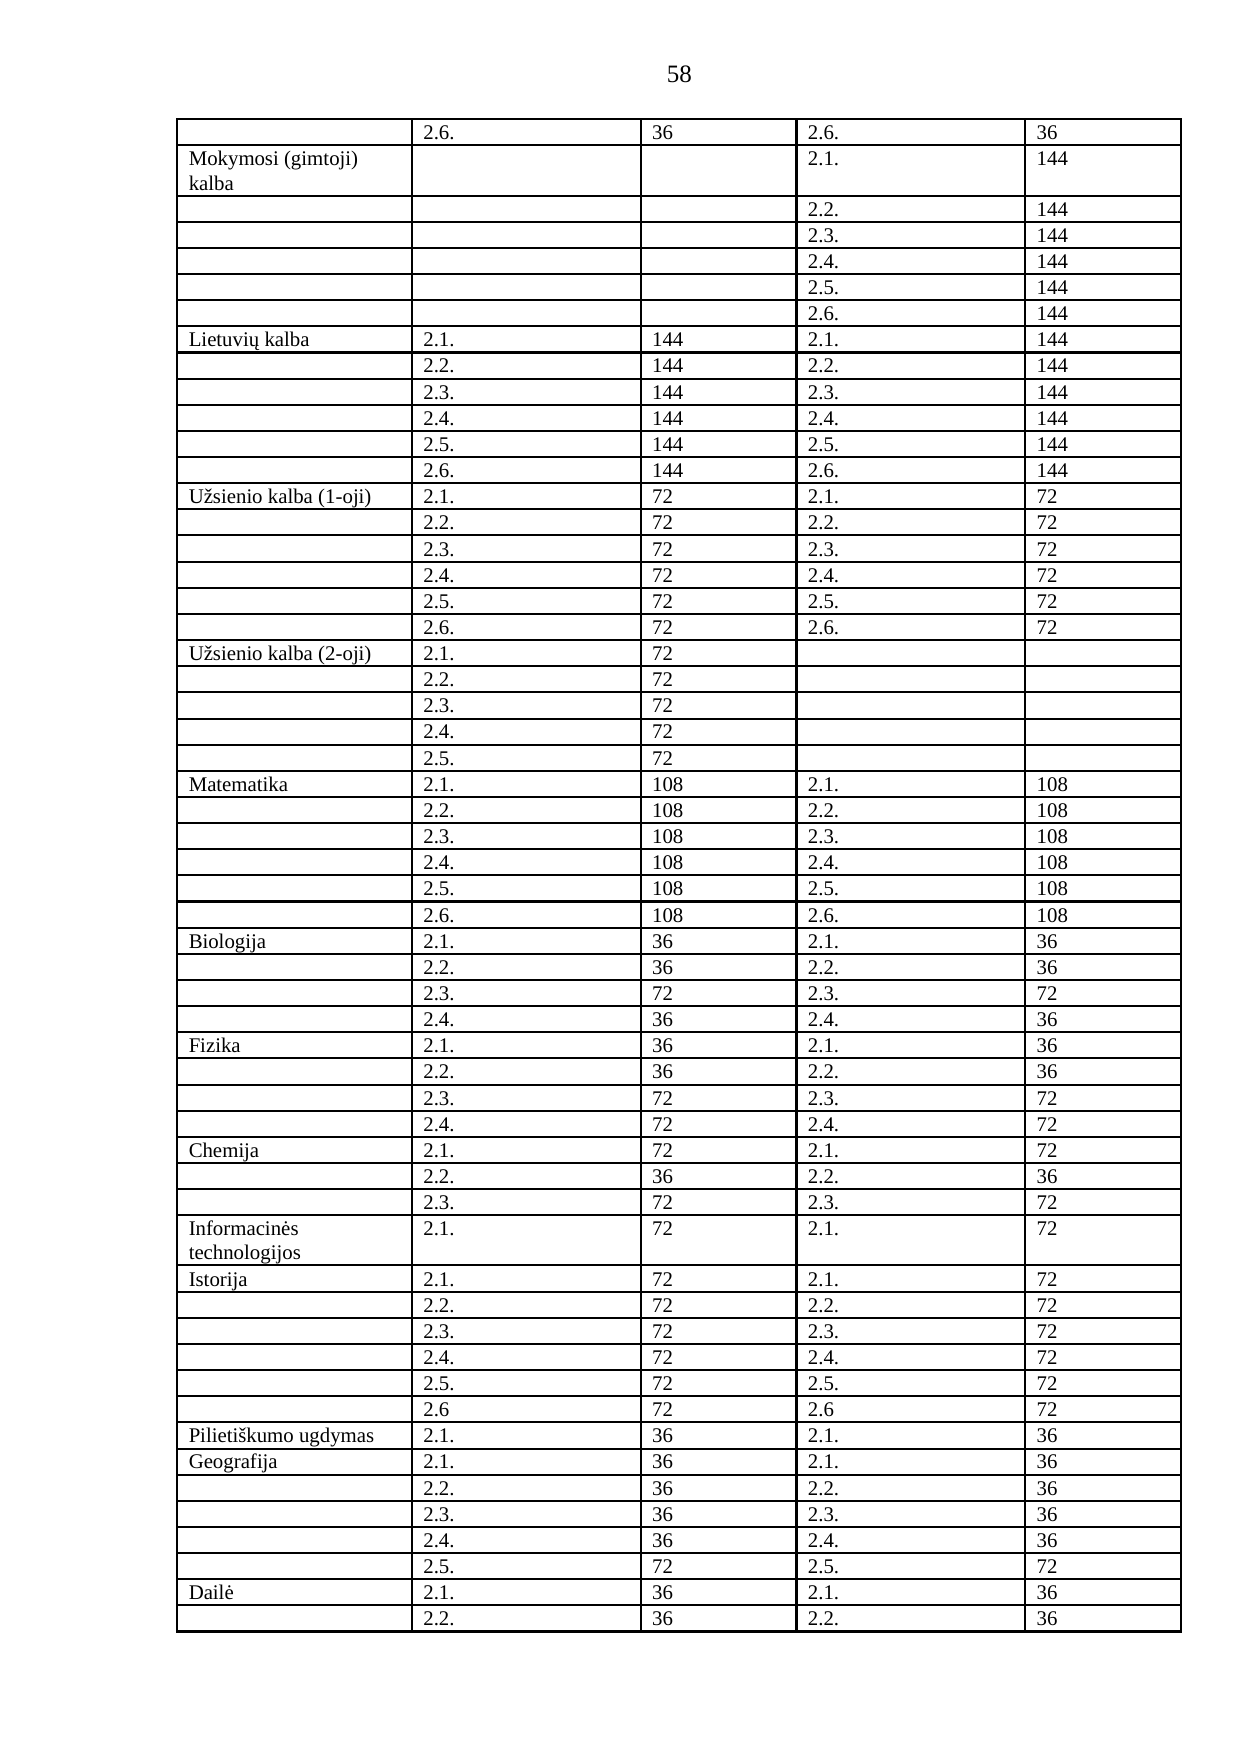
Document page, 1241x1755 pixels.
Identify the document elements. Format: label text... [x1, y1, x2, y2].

table_cell 2.4. [798, 406, 1024, 430]
table_cell 144 [1026, 301, 1180, 325]
table_cell 36 [1026, 1423, 1180, 1447]
table_cell 2.4. [798, 1528, 1024, 1552]
table_cell 2.1. [798, 929, 1024, 953]
table_cell 72 [642, 563, 795, 587]
table_cell 2.2. [413, 510, 640, 534]
table_cell 2.3. [413, 981, 640, 1005]
table_cell 72 [642, 536, 795, 561]
table_cell 36 [1026, 1007, 1180, 1031]
table_cell 108 [1026, 798, 1180, 822]
table_cell [178, 667, 411, 691]
table_cell 2.6. [413, 458, 640, 482]
table_cell 72 [1026, 563, 1180, 587]
table_cell 2.1. [798, 146, 1024, 194]
table_cell 72 [642, 1554, 795, 1578]
table_cell 144 [1026, 275, 1180, 299]
table_cell 72 [1026, 536, 1180, 561]
table_cell 2.2. [798, 1293, 1024, 1317]
table_cell 2.5. [413, 1371, 640, 1395]
table_cell 2.2. [798, 510, 1024, 534]
table_cell 72 [642, 1086, 795, 1109]
table_cell 2.6. [413, 615, 640, 639]
table_cell 72 [642, 484, 795, 508]
table_cell 2.3. [798, 536, 1024, 561]
table_cell [178, 1293, 411, 1317]
table_cell [178, 981, 411, 1005]
table_cell 2.4. [413, 1345, 640, 1369]
table_cell Dailė [178, 1580, 411, 1604]
table_cell 2.1. [798, 1450, 1024, 1473]
table_cell 2.1. [413, 641, 640, 665]
table_cell 2.6. [798, 301, 1024, 325]
table_cell 2.1. [798, 1580, 1024, 1604]
table_cell 72 [642, 693, 795, 717]
table_cell 2.1. [413, 1423, 640, 1447]
table_cell 2.6 [413, 1397, 640, 1421]
table_cell 36 [642, 120, 795, 144]
table_cell [642, 249, 795, 273]
table_cell 2.4. [798, 850, 1024, 874]
table_cell 72 [642, 1319, 795, 1343]
table_cell [178, 746, 411, 770]
table_cell 2.3. [413, 1319, 640, 1343]
table_cell [178, 720, 411, 743]
table_cell 36 [1026, 1476, 1180, 1500]
table_cell 2.1. [413, 327, 640, 351]
table_cell 108 [642, 876, 795, 900]
table_cell 144 [642, 432, 795, 456]
table_cell 2.4. [798, 563, 1024, 587]
table_cell [413, 249, 640, 273]
table_cell 2.5. [798, 432, 1024, 456]
table_cell 144 [642, 354, 795, 377]
table_cell 2.2. [413, 1164, 640, 1188]
table_cell 2.2. [798, 955, 1024, 979]
table_cell [178, 693, 411, 717]
table_cell [178, 406, 411, 430]
table_cell 36 [642, 955, 795, 979]
table_cell 36 [1026, 1528, 1180, 1552]
table_cell 2.2. [798, 1476, 1024, 1500]
table_cell [178, 798, 411, 822]
table_cell 2.2. [413, 955, 640, 979]
table_cell 72 [642, 720, 795, 743]
table_cell [178, 1554, 411, 1578]
table_cell 72 [642, 746, 795, 770]
table_cell Fizika [178, 1033, 411, 1057]
table_cell 2.4. [413, 720, 640, 743]
table_cell 36 [1026, 1033, 1180, 1057]
table_cell 36 [642, 1423, 795, 1447]
table_cell 36 [642, 1007, 795, 1031]
table_cell Lietuvių kalba [178, 327, 411, 351]
table_cell 2.2. [413, 1293, 640, 1317]
table_cell 2.5. [413, 876, 640, 900]
table_cell 2.2. [413, 1606, 640, 1630]
table_cell 72 [1026, 510, 1180, 534]
table_cell [413, 275, 640, 299]
table_cell [178, 589, 411, 613]
table_cell 72 [1026, 1190, 1180, 1214]
table_cell 2.3. [798, 1190, 1024, 1214]
table_cell [178, 249, 411, 273]
table_cell 2.4. [413, 1528, 640, 1552]
table_cell [178, 275, 411, 299]
table_cell 2.6. [798, 903, 1024, 927]
table_cell 2.3. [798, 1319, 1024, 1343]
table_cell [178, 1112, 411, 1136]
table_cell 2.1. [413, 1266, 640, 1291]
table_cell 36 [642, 1476, 795, 1500]
table_cell [178, 223, 411, 247]
table_cell 72 [1026, 615, 1180, 639]
table_cell [178, 354, 411, 377]
table_cell 2.3. [413, 536, 640, 561]
table_cell [178, 1319, 411, 1343]
table_cell 144 [1026, 249, 1180, 273]
table_cell 72 [642, 1293, 795, 1317]
table_cell 2.4. [413, 406, 640, 430]
table_cell [178, 120, 411, 144]
table_cell 72 [642, 1216, 795, 1264]
table_cell [178, 563, 411, 587]
table_cell 2.1. [413, 1033, 640, 1057]
table_cell 72 [642, 1266, 795, 1291]
table_cell Matematika [178, 772, 411, 796]
table_cell [1026, 720, 1180, 743]
table_cell 144 [642, 327, 795, 351]
table_cell 72 [642, 641, 795, 665]
table_cell 2.1. [798, 1423, 1024, 1447]
table_cell Užsienio kalba (2-oji) [178, 641, 411, 665]
table_cell 108 [1026, 824, 1180, 848]
table_cell 72 [642, 510, 795, 534]
table_cell 108 [1026, 850, 1180, 874]
table_cell 2.1. [413, 1216, 640, 1264]
table_cell [1026, 746, 1180, 770]
table_cell [413, 223, 640, 247]
table_cell 36 [642, 1164, 795, 1188]
table_cell Chemija [178, 1138, 411, 1162]
table_cell 2.1. [413, 1580, 640, 1604]
table_cell 2.3. [413, 824, 640, 848]
table_cell [178, 1502, 411, 1526]
table_cell [178, 876, 411, 900]
table_cell 2.2. [413, 1476, 640, 1500]
table_cell [413, 197, 640, 221]
table_cell 72 [1026, 1112, 1180, 1136]
table_cell [798, 746, 1024, 770]
table_cell 2.5. [798, 589, 1024, 613]
table_cell 72 [1026, 1345, 1180, 1369]
table_cell 2.6. [413, 120, 640, 144]
table_cell 72 [642, 615, 795, 639]
table_cell 144 [1026, 223, 1180, 247]
table_cell [178, 458, 411, 482]
table_cell 72 [642, 1112, 795, 1136]
table_cell [178, 432, 411, 456]
table_cell [178, 1086, 411, 1109]
table_cell [413, 146, 640, 194]
table_cell 2.2. [798, 1606, 1024, 1630]
table_cell 2.1. [798, 327, 1024, 351]
table_cell Užsienio kalba (1-oji) [178, 484, 411, 508]
table_cell [178, 197, 411, 221]
table_cell [178, 1397, 411, 1421]
table_cell [178, 1476, 411, 1500]
table_cell [178, 536, 411, 561]
table_cell [178, 1528, 411, 1552]
table_cell 108 [1026, 876, 1180, 900]
table_cell 2.3. [413, 1502, 640, 1526]
table_cell 72 [642, 1138, 795, 1162]
table_cell 72 [642, 667, 795, 691]
table_cell [178, 1606, 411, 1630]
table_cell [413, 301, 640, 325]
table_cell 2.4. [798, 1007, 1024, 1031]
table_cell 2.4. [413, 850, 640, 874]
table_cell 108 [642, 903, 795, 927]
table_cell 144 [1026, 327, 1180, 351]
table_cell 2.6. [798, 120, 1024, 144]
table_cell [178, 615, 411, 639]
table_cell 144 [642, 406, 795, 430]
table_cell [642, 301, 795, 325]
table_cell 36 [642, 1450, 795, 1473]
table_cell 2.4. [798, 1345, 1024, 1369]
table_cell [178, 903, 411, 927]
table_cell 144 [1026, 406, 1180, 430]
table_cell 2.3. [798, 223, 1024, 247]
table_cell 2.2. [413, 667, 640, 691]
table_cell [178, 1345, 411, 1369]
table_cell 108 [1026, 903, 1180, 927]
table_cell [642, 275, 795, 299]
table_cell 144 [1026, 197, 1180, 221]
table_cell 2.1. [798, 1266, 1024, 1291]
table_cell 36 [642, 1606, 795, 1630]
table_cell 2.1. [798, 772, 1024, 796]
table_cell 36 [642, 1580, 795, 1604]
table_cell 72 [1026, 484, 1180, 508]
table_cell [798, 667, 1024, 691]
table_cell 36 [1026, 929, 1180, 953]
table_cell [178, 301, 411, 325]
table_cell 2.2. [798, 1164, 1024, 1188]
table_cell [1026, 641, 1180, 665]
table_cell 36 [642, 1059, 795, 1083]
table_cell 2.3. [798, 380, 1024, 404]
table_cell Mokymosi (gimtoji) kalba [178, 146, 411, 194]
table_cell 144 [1026, 458, 1180, 482]
table_cell 2.5. [798, 275, 1024, 299]
table_cell 2.4. [413, 1007, 640, 1031]
table_cell 2.6. [413, 903, 640, 927]
table_cell [178, 824, 411, 848]
table_cell 2.3. [798, 981, 1024, 1005]
table_cell 36 [1026, 120, 1180, 144]
table_cell 36 [1026, 1606, 1180, 1630]
table_cell 2.2. [413, 798, 640, 822]
table_cell 36 [642, 1528, 795, 1552]
table_cell 72 [1026, 1397, 1180, 1421]
table_cell 36 [642, 1502, 795, 1526]
table_cell 72 [642, 1345, 795, 1369]
table_cell Informacinės technologijos [178, 1216, 411, 1264]
table_cell 144 [642, 380, 795, 404]
table_cell 2.1. [798, 484, 1024, 508]
table_cell 108 [642, 798, 795, 822]
table_cell 2.5. [413, 432, 640, 456]
table_cell 72 [1026, 1293, 1180, 1317]
table_cell 2.5. [798, 1554, 1024, 1578]
table_cell 2.6. [798, 615, 1024, 639]
table_cell 36 [642, 1033, 795, 1057]
table_cell [178, 510, 411, 534]
table_cell 2.2. [798, 197, 1024, 221]
table_cell [178, 1007, 411, 1031]
table_cell 2.5. [413, 1554, 640, 1578]
table_cell 108 [642, 824, 795, 848]
table_cell [642, 223, 795, 247]
table_cell 144 [1026, 354, 1180, 377]
table_cell 2.3. [413, 380, 640, 404]
table_cell 144 [1026, 432, 1180, 456]
table_cell 72 [642, 981, 795, 1005]
table_cell 36 [1026, 1059, 1180, 1083]
table_cell 2.4. [798, 249, 1024, 273]
table_cell 36 [1026, 1502, 1180, 1526]
table_cell 2.1. [413, 772, 640, 796]
table_cell 36 [1026, 1164, 1180, 1188]
table_cell 72 [1026, 589, 1180, 613]
table_cell 108 [642, 850, 795, 874]
table_cell 2.4. [413, 1112, 640, 1136]
table_cell [642, 146, 795, 194]
table_cell Biologija [178, 929, 411, 953]
table_cell 2.5. [798, 876, 1024, 900]
table_cell 144 [1026, 146, 1180, 194]
table_cell 2.1. [413, 1138, 640, 1162]
table_cell 2.3. [413, 1086, 640, 1109]
table_cell 2.1. [798, 1216, 1024, 1264]
table_cell 2.3. [413, 1190, 640, 1214]
table_cell Geografija [178, 1450, 411, 1473]
table_cell 2.5. [798, 1371, 1024, 1395]
table_cell 2.4. [798, 1112, 1024, 1136]
table_cell 72 [642, 1397, 795, 1421]
table_cell 72 [642, 1190, 795, 1214]
table_cell 144 [1026, 380, 1180, 404]
table_cell 2.5. [413, 589, 640, 613]
table_cell 72 [642, 589, 795, 613]
table_cell 2.3. [413, 693, 640, 717]
table_cell [1026, 667, 1180, 691]
table_cell 2.4. [413, 563, 640, 587]
table_cell 72 [1026, 1319, 1180, 1343]
table_cell [798, 641, 1024, 665]
table_cell 2.3. [798, 824, 1024, 848]
table_cell 36 [1026, 1580, 1180, 1604]
table_cell 2.2. [798, 354, 1024, 377]
table_cell 72 [1026, 1216, 1180, 1264]
table_cell 72 [1026, 1086, 1180, 1109]
table_cell 144 [642, 458, 795, 482]
table_cell 2.2. [798, 1059, 1024, 1083]
table_cell 2.1. [798, 1138, 1024, 1162]
table_cell [798, 693, 1024, 717]
table_cell [1026, 693, 1180, 717]
table_cell 36 [1026, 955, 1180, 979]
table_cell 2.2. [413, 354, 640, 377]
table_cell 72 [1026, 1554, 1180, 1578]
table_cell 2.1. [413, 1450, 640, 1473]
table_cell 72 [1026, 1371, 1180, 1395]
table_cell [178, 1164, 411, 1188]
table_cell 72 [1026, 1138, 1180, 1162]
table_cell [178, 955, 411, 979]
table_cell [178, 850, 411, 874]
table_cell [178, 380, 411, 404]
table_cell 2.1. [413, 484, 640, 508]
table_cell [178, 1371, 411, 1395]
table_cell Istorija [178, 1266, 411, 1291]
table_cell [178, 1059, 411, 1083]
table_cell 72 [642, 1371, 795, 1395]
table_cell [642, 197, 795, 221]
table_cell 2.6 [798, 1397, 1024, 1421]
table_cell Pilietiškumo ugdymas [178, 1423, 411, 1447]
table_cell 36 [1026, 1450, 1180, 1473]
table_cell 2.1. [798, 1033, 1024, 1057]
table_cell 72 [1026, 981, 1180, 1005]
table_cell [178, 1190, 411, 1214]
table_cell 72 [1026, 1266, 1180, 1291]
table_cell 2.3. [798, 1502, 1024, 1526]
table_cell [798, 720, 1024, 743]
table_cell 2.5. [413, 746, 640, 770]
table_cell 108 [642, 772, 795, 796]
table_cell 2.2. [413, 1059, 640, 1083]
table_cell 108 [1026, 772, 1180, 796]
table_cell 2.3. [798, 1086, 1024, 1109]
table_cell 2.6. [798, 458, 1024, 482]
table_cell 36 [642, 929, 795, 953]
table_cell 2.2. [798, 798, 1024, 822]
table_cell 2.1. [413, 929, 640, 953]
